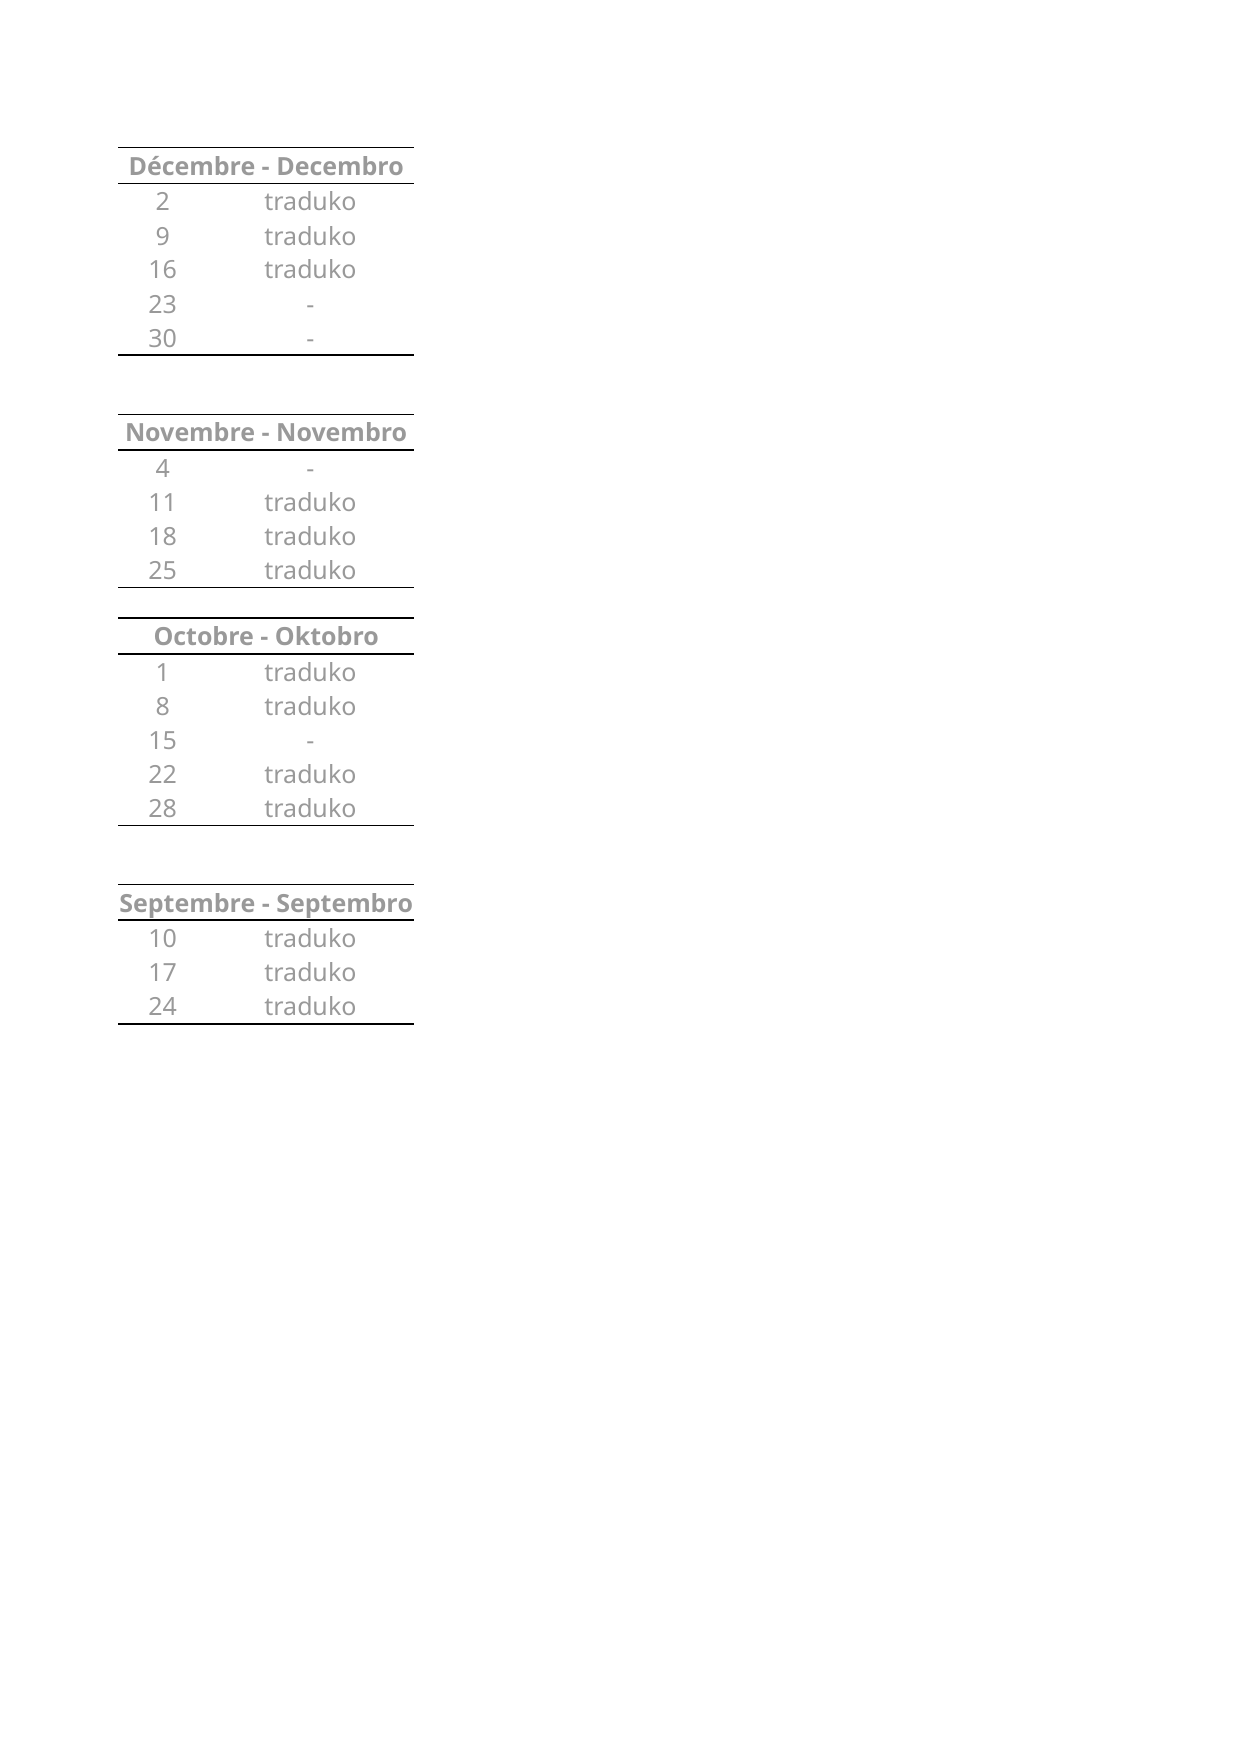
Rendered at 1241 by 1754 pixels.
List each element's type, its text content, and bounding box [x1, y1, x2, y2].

table_cell traduko [207, 921, 414, 955]
table_cell traduko [207, 184, 414, 218]
table_cell 28 [118, 791, 207, 825]
table_cell 22 [118, 757, 207, 791]
table_cell 10 [118, 921, 207, 955]
table_cell 16 [118, 252, 207, 286]
table_cell 1 [118, 655, 207, 688]
table_cell 2 [118, 184, 207, 218]
table_cell traduko [207, 218, 414, 252]
table_cell 4 [118, 451, 207, 485]
table_cell traduko [207, 655, 414, 688]
table_header Octobre - Oktobro [118, 619, 414, 653]
table_cell 9 [118, 218, 207, 252]
table_cell traduko [207, 791, 414, 825]
table_cell 11 [118, 485, 207, 519]
table_cell traduko [207, 989, 414, 1023]
table_cell traduko [207, 757, 414, 791]
table_cell - [207, 286, 414, 320]
table_header Décembre - Decembro [118, 148, 414, 182]
table_cell 8 [118, 689, 207, 722]
table_cell traduko [207, 252, 414, 286]
table_cell 23 [118, 286, 207, 320]
table_cell - [207, 451, 414, 485]
table_header Novembre - Novembro [118, 415, 414, 449]
table_header Septembre - Septembro [118, 885, 414, 919]
table_cell 17 [118, 955, 207, 989]
table_cell traduko [207, 553, 414, 587]
table_cell 24 [118, 989, 207, 1023]
table_cell 15 [118, 723, 207, 757]
table_cell 25 [118, 553, 207, 587]
table_cell traduko [207, 955, 414, 989]
table_cell - [207, 320, 414, 354]
table_cell traduko [207, 689, 414, 722]
table_cell 18 [118, 519, 207, 553]
table_cell traduko [207, 485, 414, 519]
table_cell 30 [118, 320, 207, 354]
table_cell traduko [207, 519, 414, 553]
table_cell - [207, 723, 414, 757]
